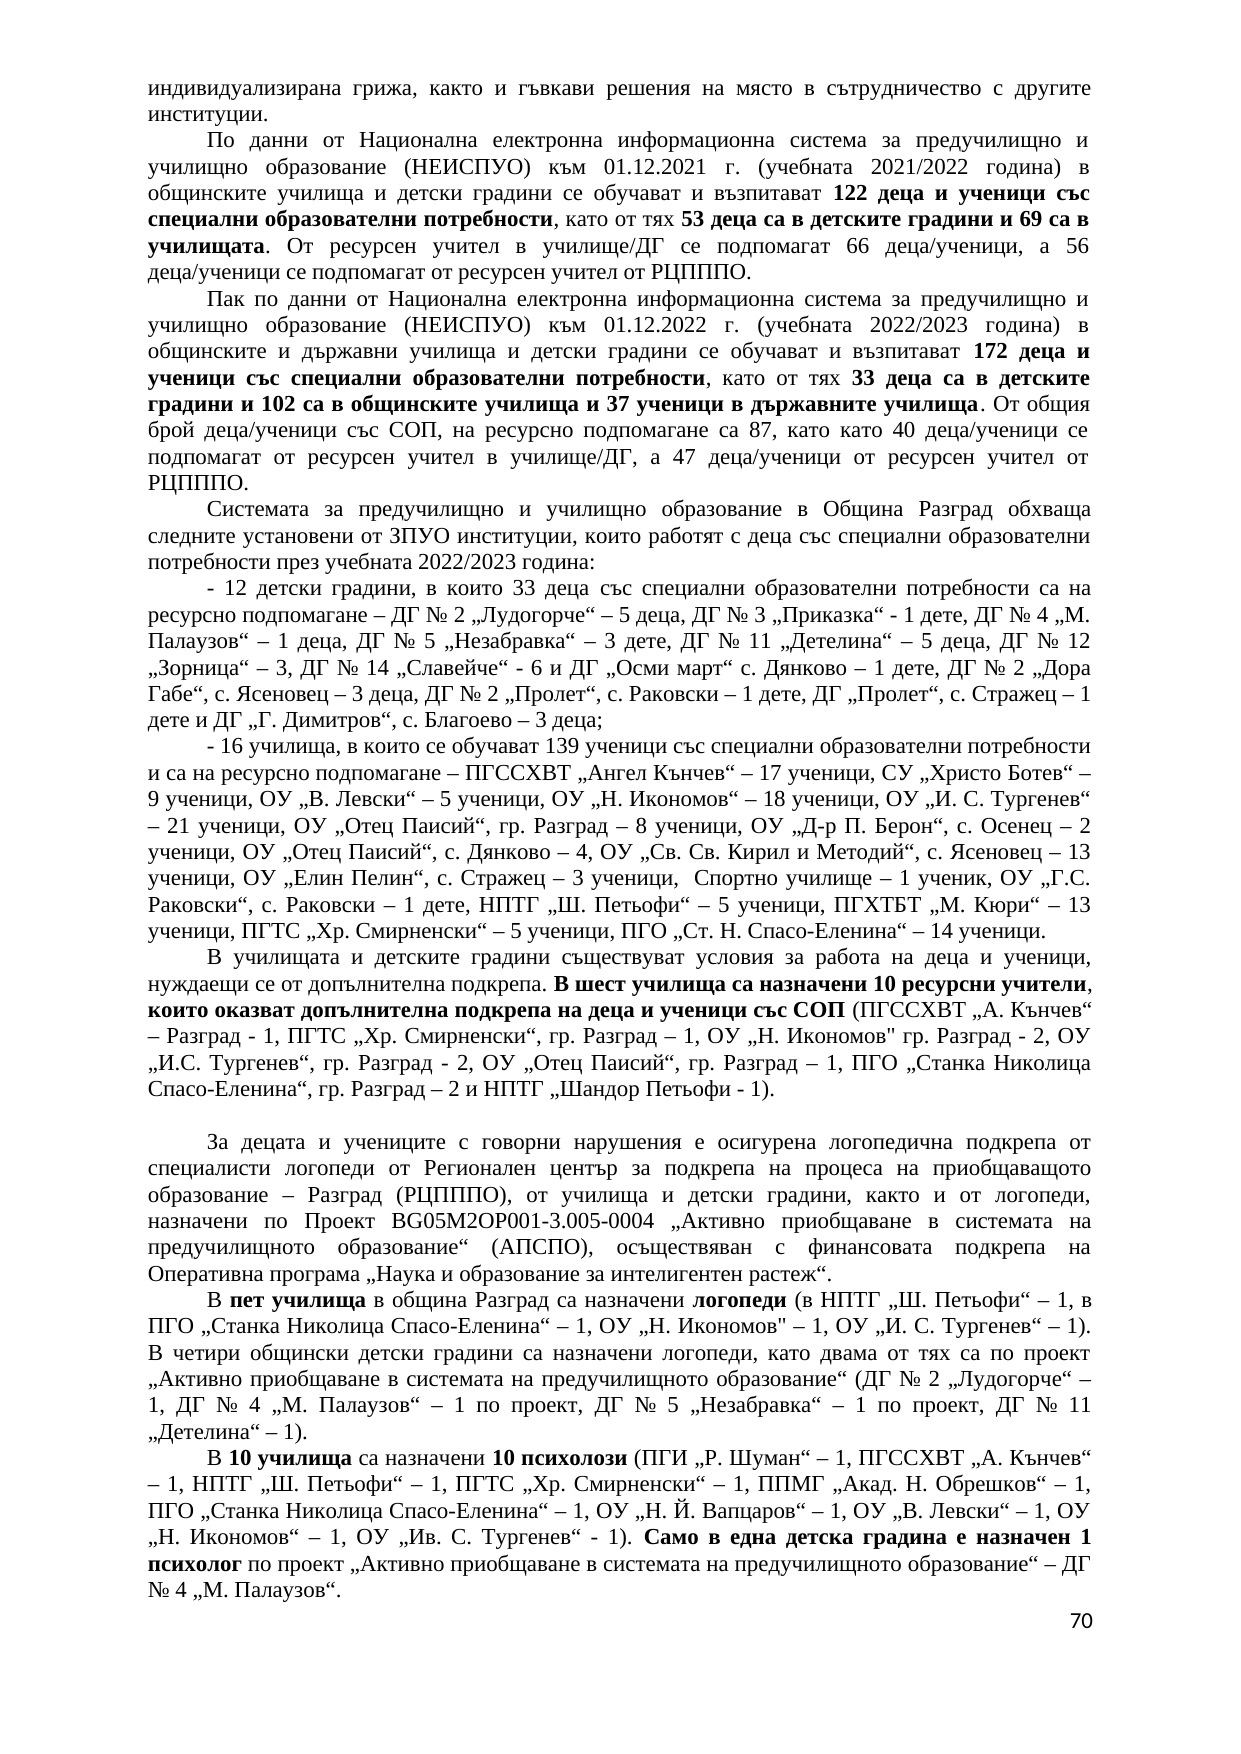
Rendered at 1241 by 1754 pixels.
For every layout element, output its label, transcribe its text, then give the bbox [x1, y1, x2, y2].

text В 10 училища са назначени 10 психолози (ПГИ „Р. Шуман“ – 1, ПГССХВТ „А. Кънчев“ – 1, НПТГ „Ш. Петьофи“ – 1, ПГТС „Хр. Смирненски“ – 1, ППМГ „Акад. Н. Обрешков“ – 1, ПГО „Станка Николица Спасо-Еленина“ – 1, ОУ „Н. Й. Вапцаров“ – 1, ОУ „В. Левски“ – 1, ОУ „Н. Икономов“ – 1, ОУ „Ив. С. Тургенев“ - 1). Само в една детска градина е назначен 1 психолог по проект „Активно приобщаване в системата на предучилищното образование“ – ДГ № 4 „М. Палаузов“. [148, 1444, 1093, 1602]
text За децата и учениците с говорни нарушения е осигурена логопедична подкрепа от специалисти логопеди от Регионален център за подкрепа на процеса на приобщаващото образование – Разград (РЦПППО), от училища и детски градини, както и от логопеди, назначени по Проект BG05M2ОP001-3.005-0004 „Активно приобщаване в системата на предучилищното образование“ (АПСПО), осъществяван с финансовата подкрепа на Оперативна програма „Наука и образование за интелигентен растеж“. [148, 1128, 1093, 1286]
text В пет училища в община Разград са назначени логопеди (в НПТГ „Ш. Петьофи“ – 1, в ПГО „Станка Николица Спасо-Еленина“ – 1, ОУ „Н. Икономов" – 1, ОУ „И. С. Тургенев“ – 1). В четири общински детски градини са назначени логопеди, като двама от тях са по проект „Активно приобщаване в системата на предучилищното образование“ (ДГ № 2 „Лудогорче“ – 1, ДГ № 4 „М. Палаузов“ – 1 по проект, ДГ № 5 „Незабравка“ – 1 по проект, ДГ № 11 „Детелина“ – 1). [148, 1286, 1093, 1444]
text - 16 училища, в които се обучават 139 ученици със специални образователни потребности и са на ресурсно подпомагане – ПГССХВТ „Ангел Кънчев“ – 17 ученици, СУ „Христо Ботев“ – 9 ученици, ОУ „В. Левски“ – 5 ученици, ОУ „Н. Икономов“ – 18 ученици, ОУ „И. С. Тургенев“ – 21 ученици, ОУ „Отец Паисий“, гр. Разград – 8 ученици, ОУ „Д-р П. Берон“, с. Осенец – 2 ученици, ОУ „Отец Паисий“, с. Дянково – 4, ОУ „Св. Св. Кирил и Методий“, с. Ясеновец – 13 ученици, ОУ „Елин Пелин“, с. Стражец – 3 ученици, Спортно училище – 1 ученик, ОУ „Г.С. Раковски“, с. Раковски – 1 дете, НПТГ „Ш. Петьофи“ – 5 ученици, ПГХТБТ „М. Кюри“ – 13 ученици, ПГТС „Хр. Смирненски“ – 5 ученици, ПГО „Ст. Н. Спасо-Еленина“ – 14 ученици. [148, 733, 1093, 943]
text - 12 детски градини, в които 33 деца със специални образователни потребности са на ресурсно подпомагане – ДГ № 2 „Лудогорче“ – 5 деца, ДГ № 3 „Приказка“ - 1 дете, ДГ № 4 „М. Палаузов“ – 1 деца, ДГ № 5 „Незабравка“ – 3 дете, ДГ № 11 „Детелина“ – 5 деца, ДГ № 12 „Зорница“ – 3, ДГ № 14 „Славейче“ - 6 и ДГ „Осми март“ с. Дянково – 1 дете, ДГ № 2 „Дора Габе“, с. Ясеновец – 3 деца, ДГ № 2 „Пролет“, с. Раковски – 1 дете, ДГ „Пролет“, с. Стражец – 1 дете и ДГ „Г. Димитров“, с. Благоево – 3 деца; [148, 574, 1093, 733]
text По данни от Национална електронна информационна система за предучилищно и училищно образование (НЕИСПУО) към 01.12.2021 г. (учебната 2021/2022 година) в общинските училища и детски градини се обучават и възпитават 122 деца и ученици със специални образователни потребности, като от тях 53 деца са в детските градини и 69 са в училищата. От ресурсен учител в училище/ДГ се подпомагат 66 деца/ученици, а 56 деца/ученици се подпомагат от ресурсен учител от РЦПППО. [148, 126, 1090, 284]
text индивидуализирана грижа, както и гъвкави решения на място в сътрудничество с другите институции. [148, 74, 1093, 126]
text Системата за предучилищно и училищно образование в Община Разград обхваща следните установени от ЗПУО институции, които работят с деца със специални образователни потребности през учебната 2022/2023 година: [148, 495, 1093, 574]
text Пак по данни от Национална електронна информационна система за предучилищно и училищно образование (НЕИСПУО) към 01.12.2022 г. (учебната 2022/2023 година) в общинските и държавни училища и детски градини се обучават и възпитават 172 деца и ученици със специални образователни потребности, като от тях 33 деца са в детските градини и 102 са в общинските училища и 37 ученици в държавните училища. От общия брой деца/ученици със СОП, на ресурсно подпомагане са 87, като като 40 деца/ученици се подпомагат от ресурсен учител в училище/ДГ, а 47 деца/ученици от ресурсен учител от РЦПППО. [148, 284, 1090, 495]
text В училищата и детските градини съществуват условия за работа на деца и ученици, нуждаещи се от допълнителна подкрепа. В шест училища са назначени 10 ресурсни учители, които оказват допълнителна подкрепа на деца и ученици със СОП (ПГССХВТ „А. Кънчев“ – Разград - 1, ПГТС „Хр. Смирненски“, гр. Разград – 1, ОУ „Н. Икономов" гр. Разград - 2, ОУ „И.С. Тургенев“, гр. Разград - 2, ОУ „Отец Паисий“, гр. Разград – 1, ПГО „Станка Николица Спасо-Еленина“, гр. Разград – 2 и НПТГ „Шандор Петьофи - 1). [148, 943, 1093, 1102]
